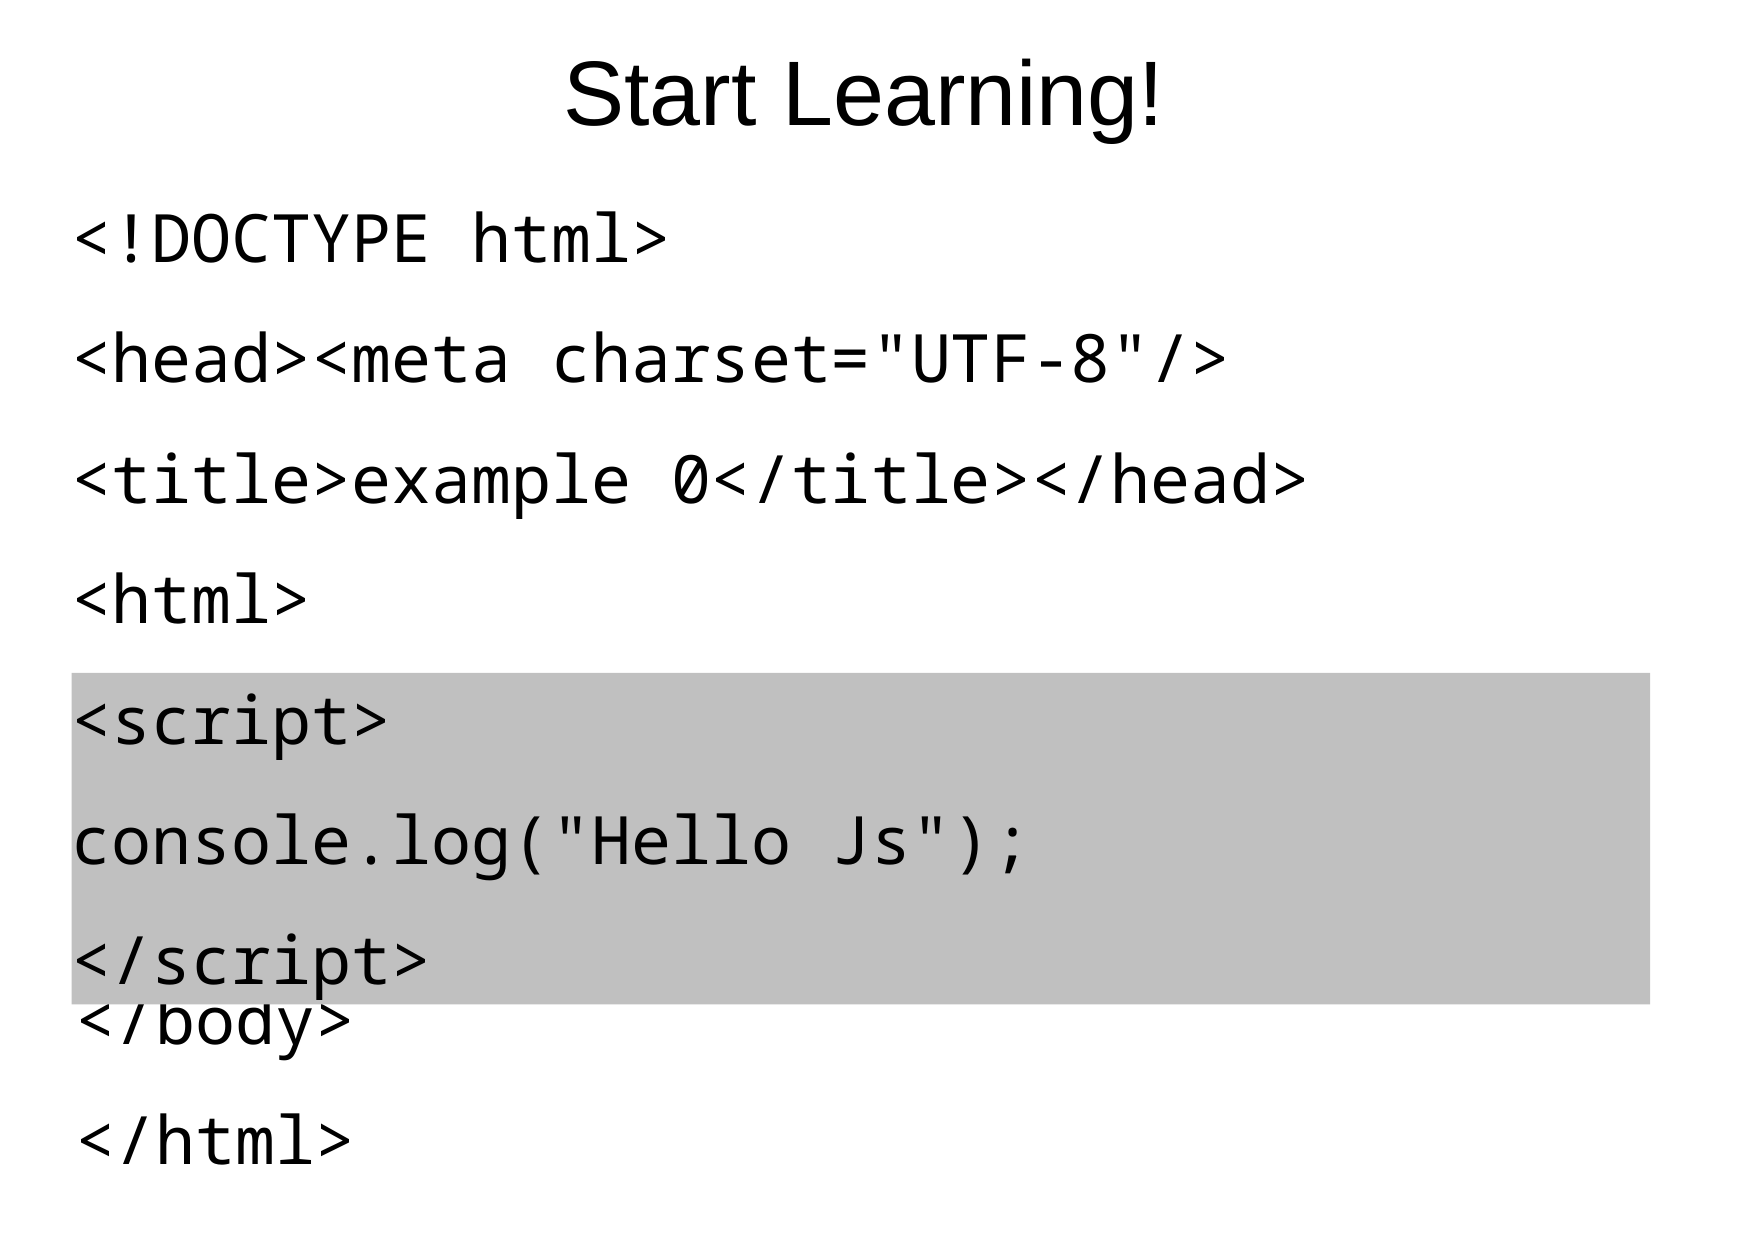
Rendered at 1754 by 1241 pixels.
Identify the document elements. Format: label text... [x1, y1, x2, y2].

list </body> </html> [75, 972, 1654, 1161]
list <!DOCTYPE html> <head><meta charset="UTF-8"/> <title>example 0</title></head> <html> <body> [71, 191, 1651, 672]
list <script> console.log("Hello Js"); </script> [71, 672, 1651, 936]
title Start Learning! [75, 37, 1654, 151]
